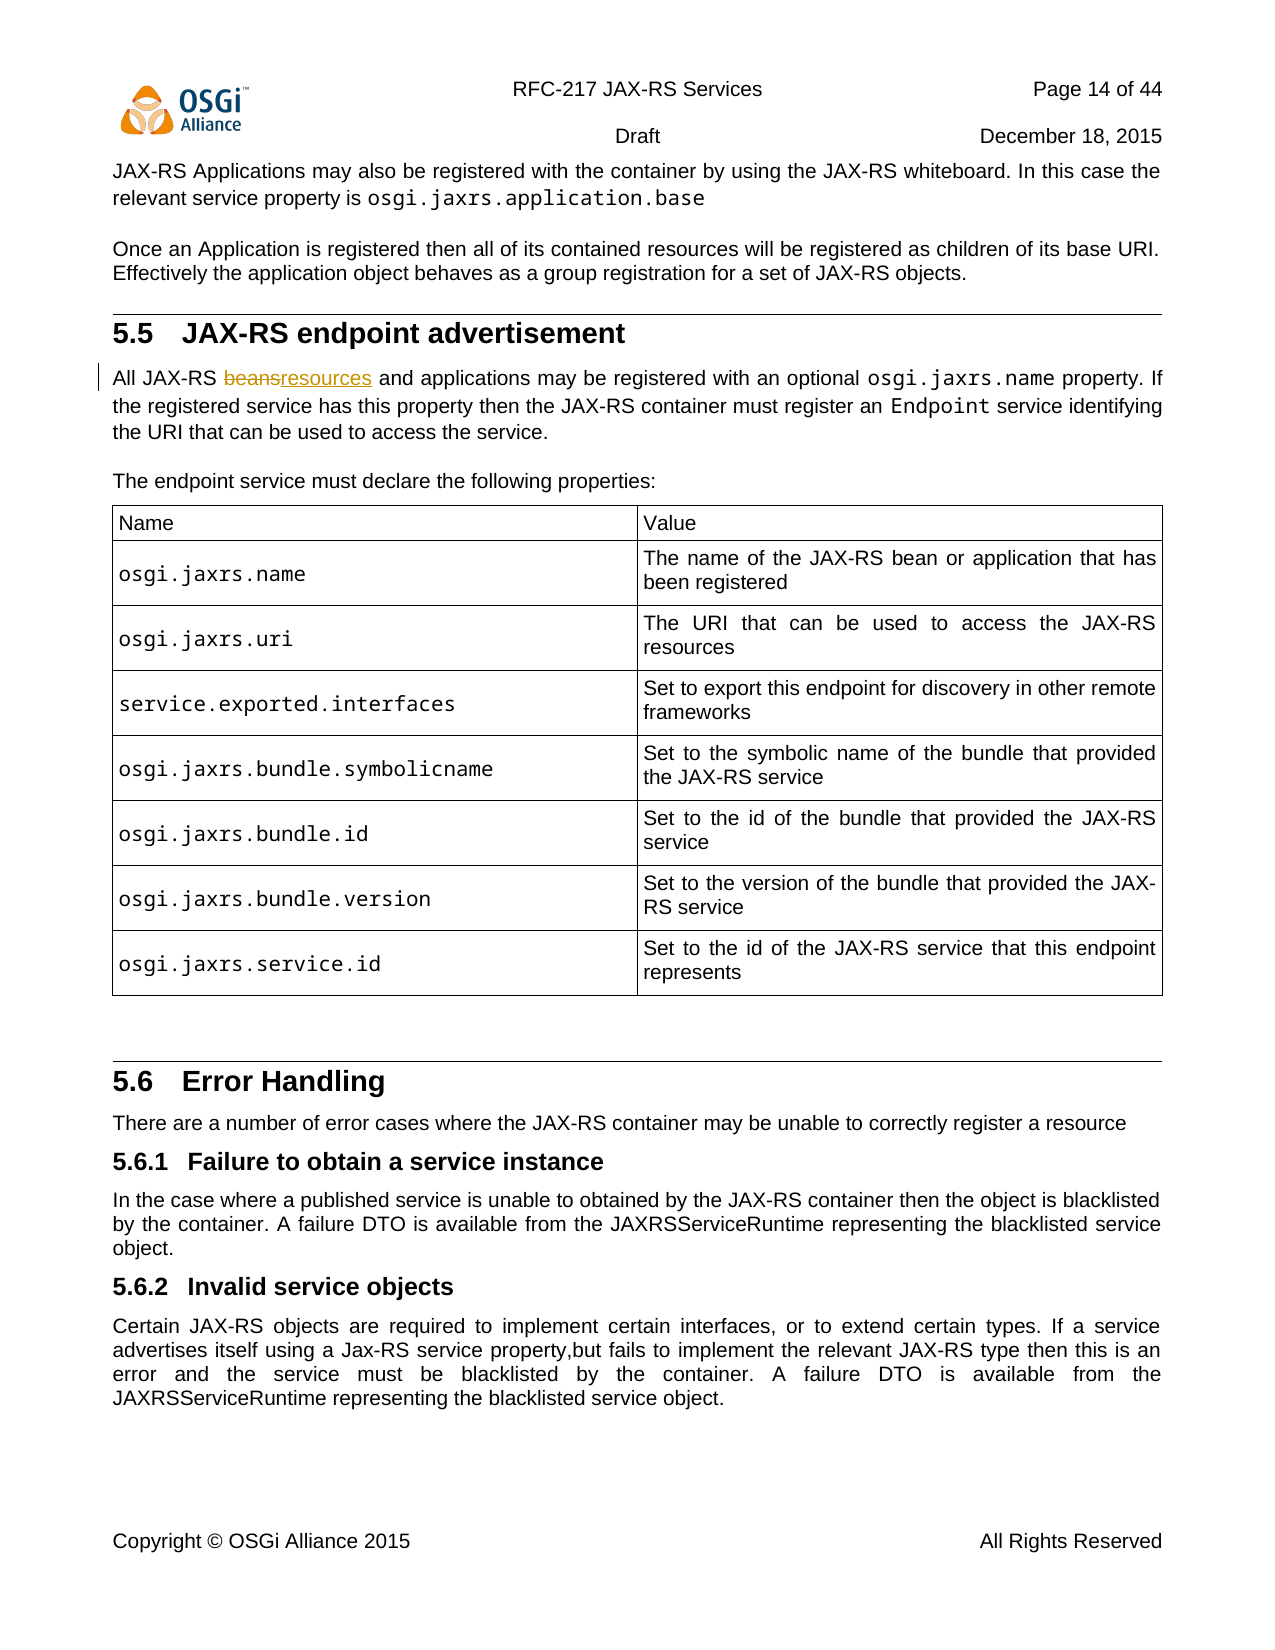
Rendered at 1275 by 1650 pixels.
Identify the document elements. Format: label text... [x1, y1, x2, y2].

subtitle Error Handling [112, 1062, 1162, 1098]
table_cell The URI that can be used to access the JAX-RS resources [638, 606, 1162, 670]
table_cell The name of the JAX-RS bean or application that has been registered [638, 541, 1162, 605]
table_cell Set to export this endpoint for discovery in other remote frameworks [638, 671, 1162, 735]
text There are a number of error cases where the JAX-RS container may be unable to correctly register a resource [112, 1110, 1162, 1134]
table_cell Set to the id of the bundle that provided the JAX-RS service [638, 801, 1162, 865]
table_cell osgi.jaxrs.bundle.id [113, 801, 637, 865]
subtitle Failure to obtain a service instance [112, 1147, 1162, 1176]
table_cell osgi.jaxrs.name [113, 541, 637, 605]
table_cell Set to the version of the bundle that provided the JAX-RS service [638, 866, 1162, 930]
table_header Value [638, 506, 1162, 540]
text Once an Application is registered then all of its contained resources will be registered as children of its base URI. Effectively the application object behaves as a group registration for a set of JAX-RS objects. [112, 236, 1162, 284]
text The endpoint service must declare the following properties: [112, 468, 1162, 492]
table_cell osgi.jaxrs.bundle.version [113, 866, 637, 930]
table_cell osgi.jaxrs.uri [113, 606, 637, 670]
table_cell osgi.jaxrs.service.id [113, 931, 637, 995]
table_cell osgi.jaxrs.bundle.symbolicname [113, 736, 637, 800]
table_cell Set to the symbolic name of the bundle that provided the JAX-RS service [638, 736, 1162, 800]
subtitle JAX-RS endpoint advertisement [112, 315, 1162, 350]
subtitle Invalid service objects [112, 1272, 1162, 1301]
picture [113, 78, 257, 142]
text In the case where a published service is unable to obtained by the JAX-RS container then the object is blacklisted by the container. A failure DTO is available from the JAXRSServiceRuntime representing the blacklisted service object. [112, 1188, 1162, 1260]
text JAX-RS Applications may also be registered with the container by using the JAX-RS whiteboard. In this case the relevant service property is osgi.jaxrs.application.base [112, 159, 1162, 211]
table_cell service.exported.interfaces [113, 671, 637, 735]
table_cell Set to the id of the JAX-RS service that this endpoint represents [638, 931, 1162, 995]
text All JAX-RS resources and applications may be registered with an optional osgi.jaxrs.name property. If the registered service has this property then the JAX-RS container must register an Endpoint service identifying the URI that can be used to access the service. [112, 363, 1162, 443]
text Certain JAX-RS objects are required to implement certain interfaces, or to extend certain types. If a service advertises itself using a Jax-RS service property,but fails to implement the relevant JAX-RS type then this is an error and the service must be blacklisted by the container. A failure DTO is available from the JAXRSServiceRuntime representing the blacklisted service object. [112, 1314, 1162, 1409]
table_header Name [113, 506, 637, 540]
